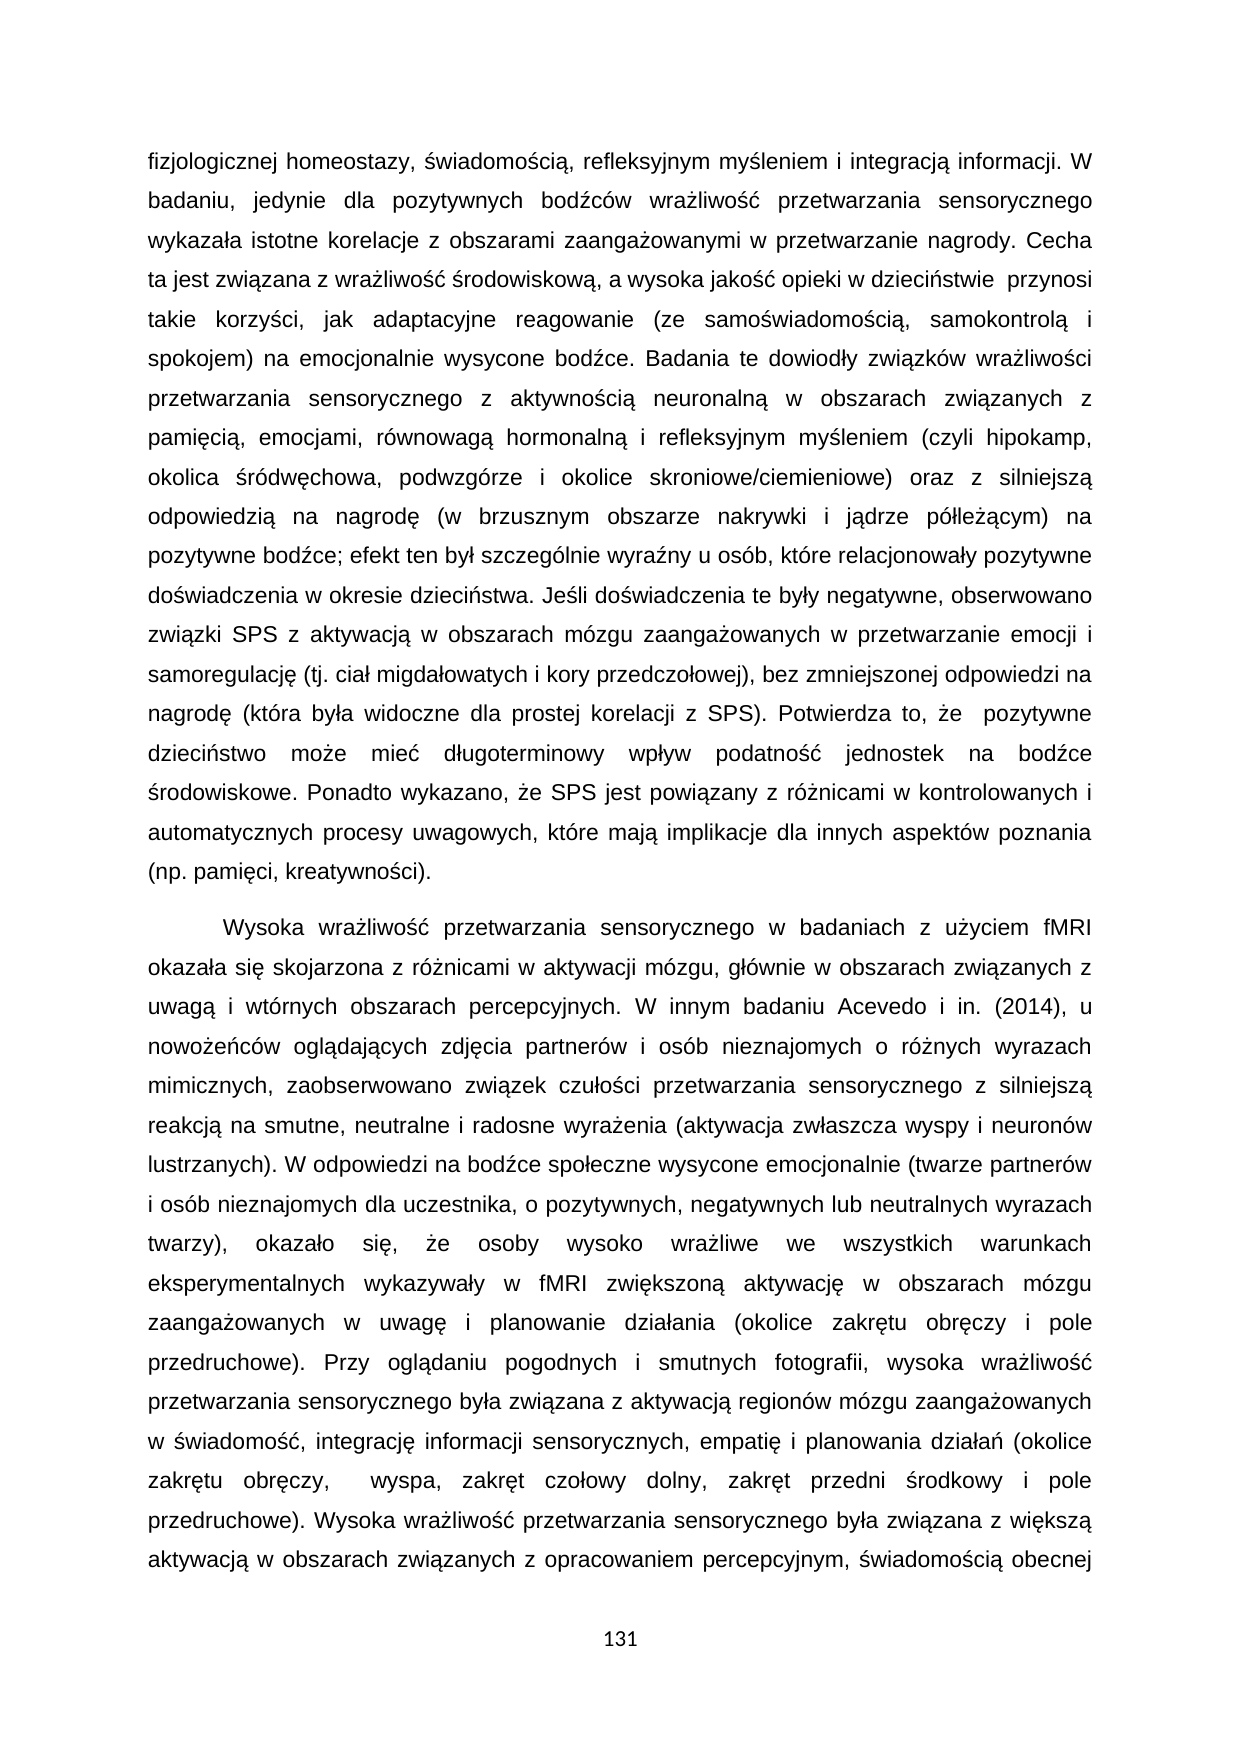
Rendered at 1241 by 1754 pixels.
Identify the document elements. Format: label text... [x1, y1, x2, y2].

text Wysoka wrażliwość przetwarzania sensorycznego w badaniach z użyciem fMRI okazała się skojarzona z różnicami w aktywacji mózgu, głównie w obszarach związanych z uwagą i wtórnych obszarach percepcyjnych. W innym badaniu Acevedo i in. (2014), u nowożeńców oglądających zdjęcia partnerów i osób nieznajomych o różnych wyrazach mimicznych, zaobserwowano związek czułości przetwarzania sensorycznego z silniejszą reakcją na smutne, neutralne i radosne wyrażenia (aktywacja zwłaszcza wyspy i neuronów lustrzanych). W odpowiedzi na bodźce społeczne wysycone emocjonalnie (twarze partnerów i osób nieznajomych dla uczestnika, o pozytywnych, negatywnych lub neutralnych wyrazach twarzy), okazało się, że osoby wysoko wrażliwe we wszystkich warunkach eksperymentalnych wykazywały w fMRI zwiększoną aktywację w obszarach mózgu zaangażowanych w uwagę i planowanie działania (okolice zakrętu obręczy i pole przedruchowe). Przy oglądaniu pogodnych i smutnych fotografii, wysoka wrażliwość przetwarzania sensorycznego była związana z aktywacją regionów mózgu zaangażowanych w świadomość, integrację informacji sensorycznych, empatię i planowania działań (okolice zakrętu obręczy, wyspa, zakręt czołowy dolny, zakręt przedni środkowy i pole przedruchowe). Wysoka wrażliwość przetwarzania sensorycznego była związana z większą aktywacją w obszarach związanych z opracowaniem percepcyjnym, świadomością obecnej [148, 914, 1093, 1572]
text fizjologicznej homeostazy, świadomością, refleksyjnym myśleniem i integracją informacji. W badaniu, jedynie dla pozytywnych bodźców wrażliwość przetwarzania sensorycznego wykazała istotne korelacje z obszarami zaangażowanymi w przetwarzanie nagrody. Cecha ta jest związana z wrażliwość środowiskową, a wysoka jakość opieki w dzieciństwie przynosi takie korzyści, jak adaptacyjne reagowanie (ze samoświadomością, samokontrolą i spokojem) na emocjonalnie wysycone bodźce. Badania te dowiodły związków wrażliwości przetwarzania sensorycznego z aktywnością neuronalną w obszarach związanych z pamięcią, emocjami, równowagą hormonalną i refleksyjnym myśleniem (czyli hipokamp, okolica śródwęchowa, podwzgórze i okolice skroniowe/ciemieniowe) oraz z silniejszą odpowiedzią na nagrodę (w brzusznym obszarze nakrywki i jądrze półleżącym) na pozytywne bodźce; efekt ten był szczególnie wyraźny u osób, które relacjonowały pozytywne doświadczenia w okresie dzieciństwa. Jeśli doświadczenia te były negatywne, obserwowano związki SPS z aktywacją w obszarach mózgu zaangażowanych w przetwarzanie emocji i samoregulację (tj. ciał migdałowatych i kory przedczołowej), bez zmniejszonej odpowiedzi na nagrodę (która była widoczne dla prostej korelacji z SPS). Potwierdza to, że pozytywne dzieciństwo może mieć długoterminowy wpływ podatność jednostek na bodźce środowiskowe. Ponadto wykazano, że SPS jest powiązany z różnicami w kontrolowanych i automatycznych procesy uwagowych, które mają implikacje dla innych aspektów poznania (np. pamięci, kreatywności). [148, 148, 1093, 884]
